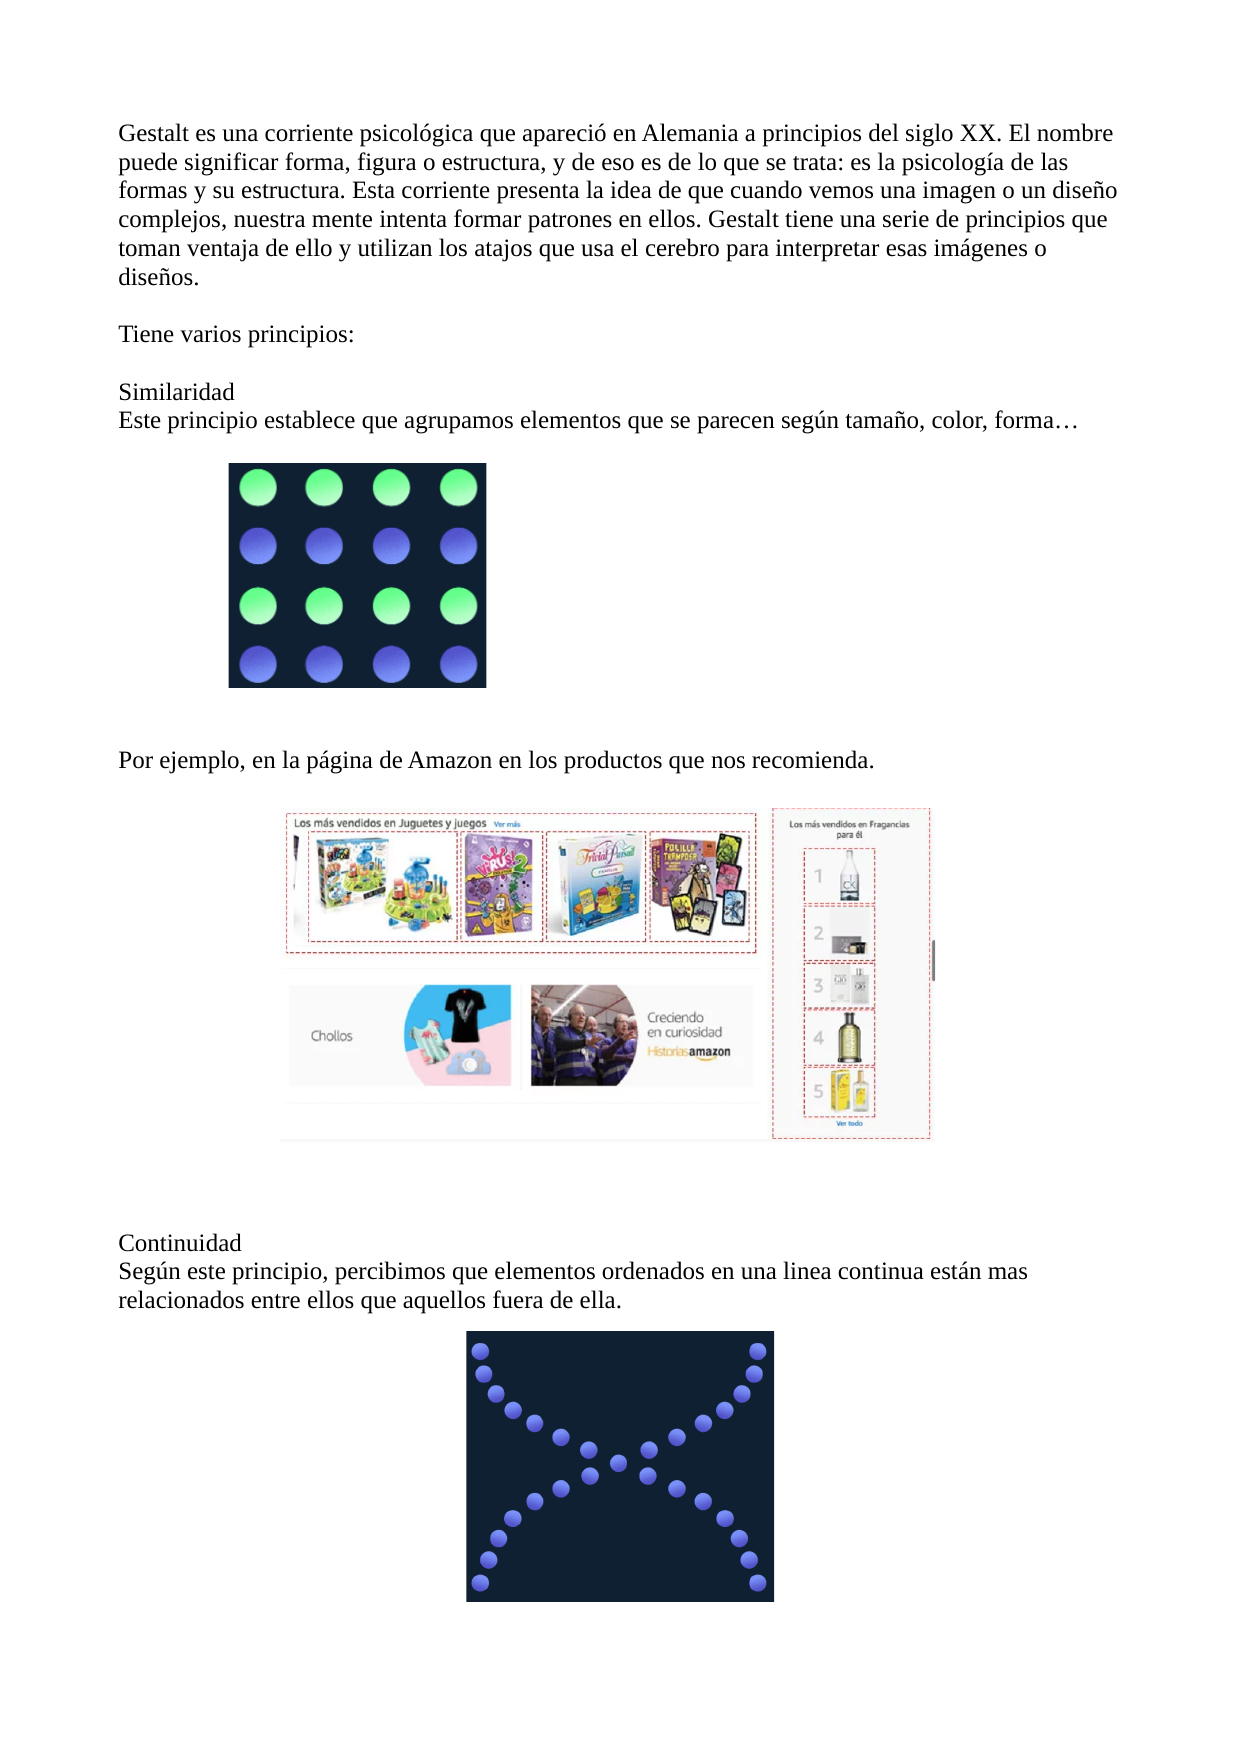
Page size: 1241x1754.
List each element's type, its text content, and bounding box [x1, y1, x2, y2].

text Según este principio, percibimos que elementos ordenados en una linea continua están mas relacionados entre ellos que aquellos fuera de ella. [118, 1256, 1122, 1314]
text Tiene varios principios: [118, 319, 1122, 348]
picture [466, 1331, 775, 1602]
picture [228, 463, 487, 688]
text Por ejemplo, en la página de Amazon en los productos que nos recomienda. [118, 746, 1122, 774]
text Similaridad [118, 377, 1122, 406]
text Continuidad [118, 1228, 1122, 1256]
picture [280, 808, 936, 1142]
text Gestalt es una corriente psicológica que apareció en Alemania a principios del siglo XX. El nombre puede significar forma, figura o estructura, y de eso es de lo que se trata: es la psicología de las formas y su estructura. Esta corriente presenta la idea de que cuando vemos una imagen o un diseño complejos, nuestra mente intenta formar patrones en ellos. Gestalt tiene una serie de principios que toman ventaja de ello y utilizan los atajos que usa el cerebro para interpretar esas imágenes o diseños. [118, 118, 1122, 291]
text Este principio establece que agrupamos elementos que se parecen según tamaño, color, forma… [118, 406, 1122, 434]
